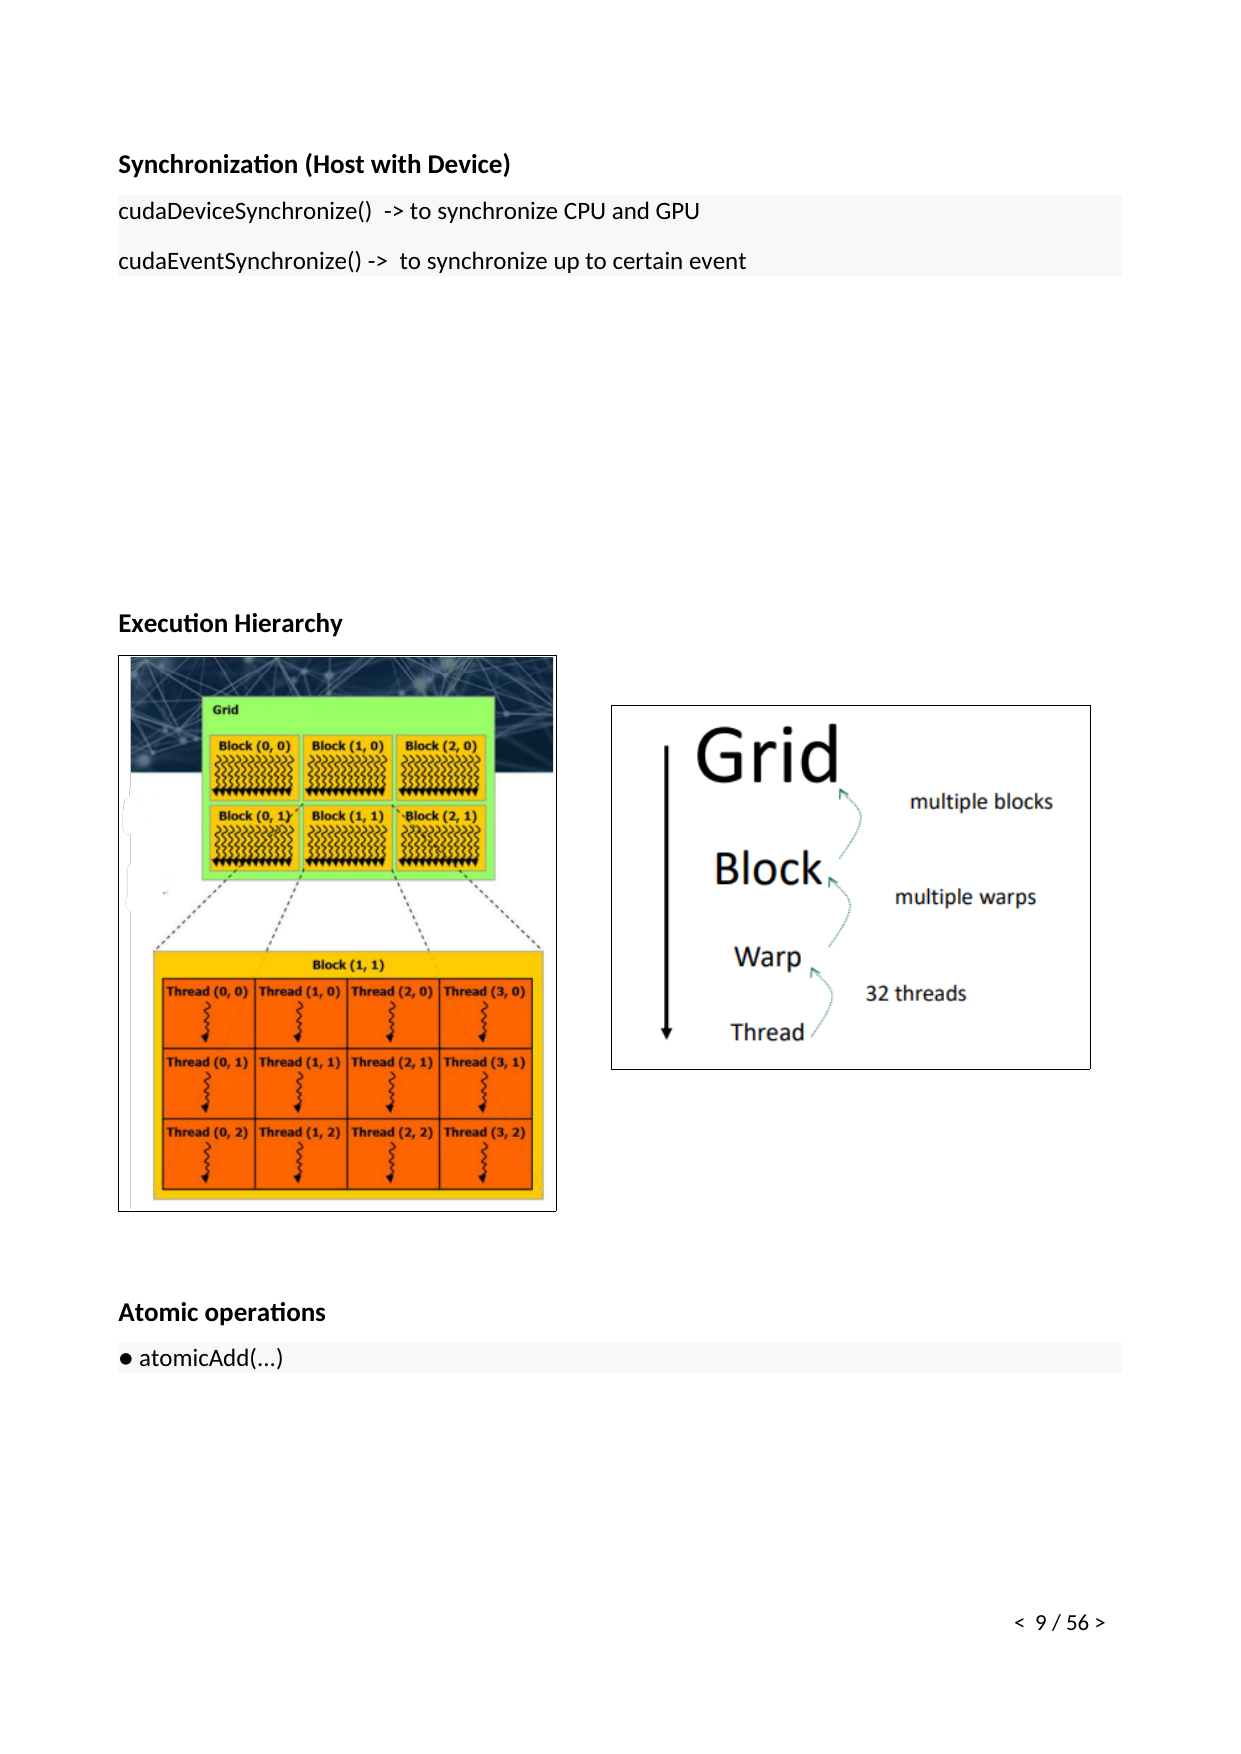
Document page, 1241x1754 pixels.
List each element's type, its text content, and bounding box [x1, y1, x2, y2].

picture [121, 657, 554, 1209]
text cudaDeviceSynchronize() -> to synchronize CPU and GPU [118, 195, 1122, 226]
text cudaEventSynchronize() -> to synchronize up to certain event [118, 245, 1122, 276]
subtitle Synchronization (Host with Device) [118, 148, 1122, 181]
subtitle Execution Hierarchy [118, 607, 1122, 640]
text ● atomicAdd(...) [118, 1342, 1122, 1373]
picture [614, 707, 1087, 1067]
subtitle Atomic operations [118, 1295, 1122, 1328]
